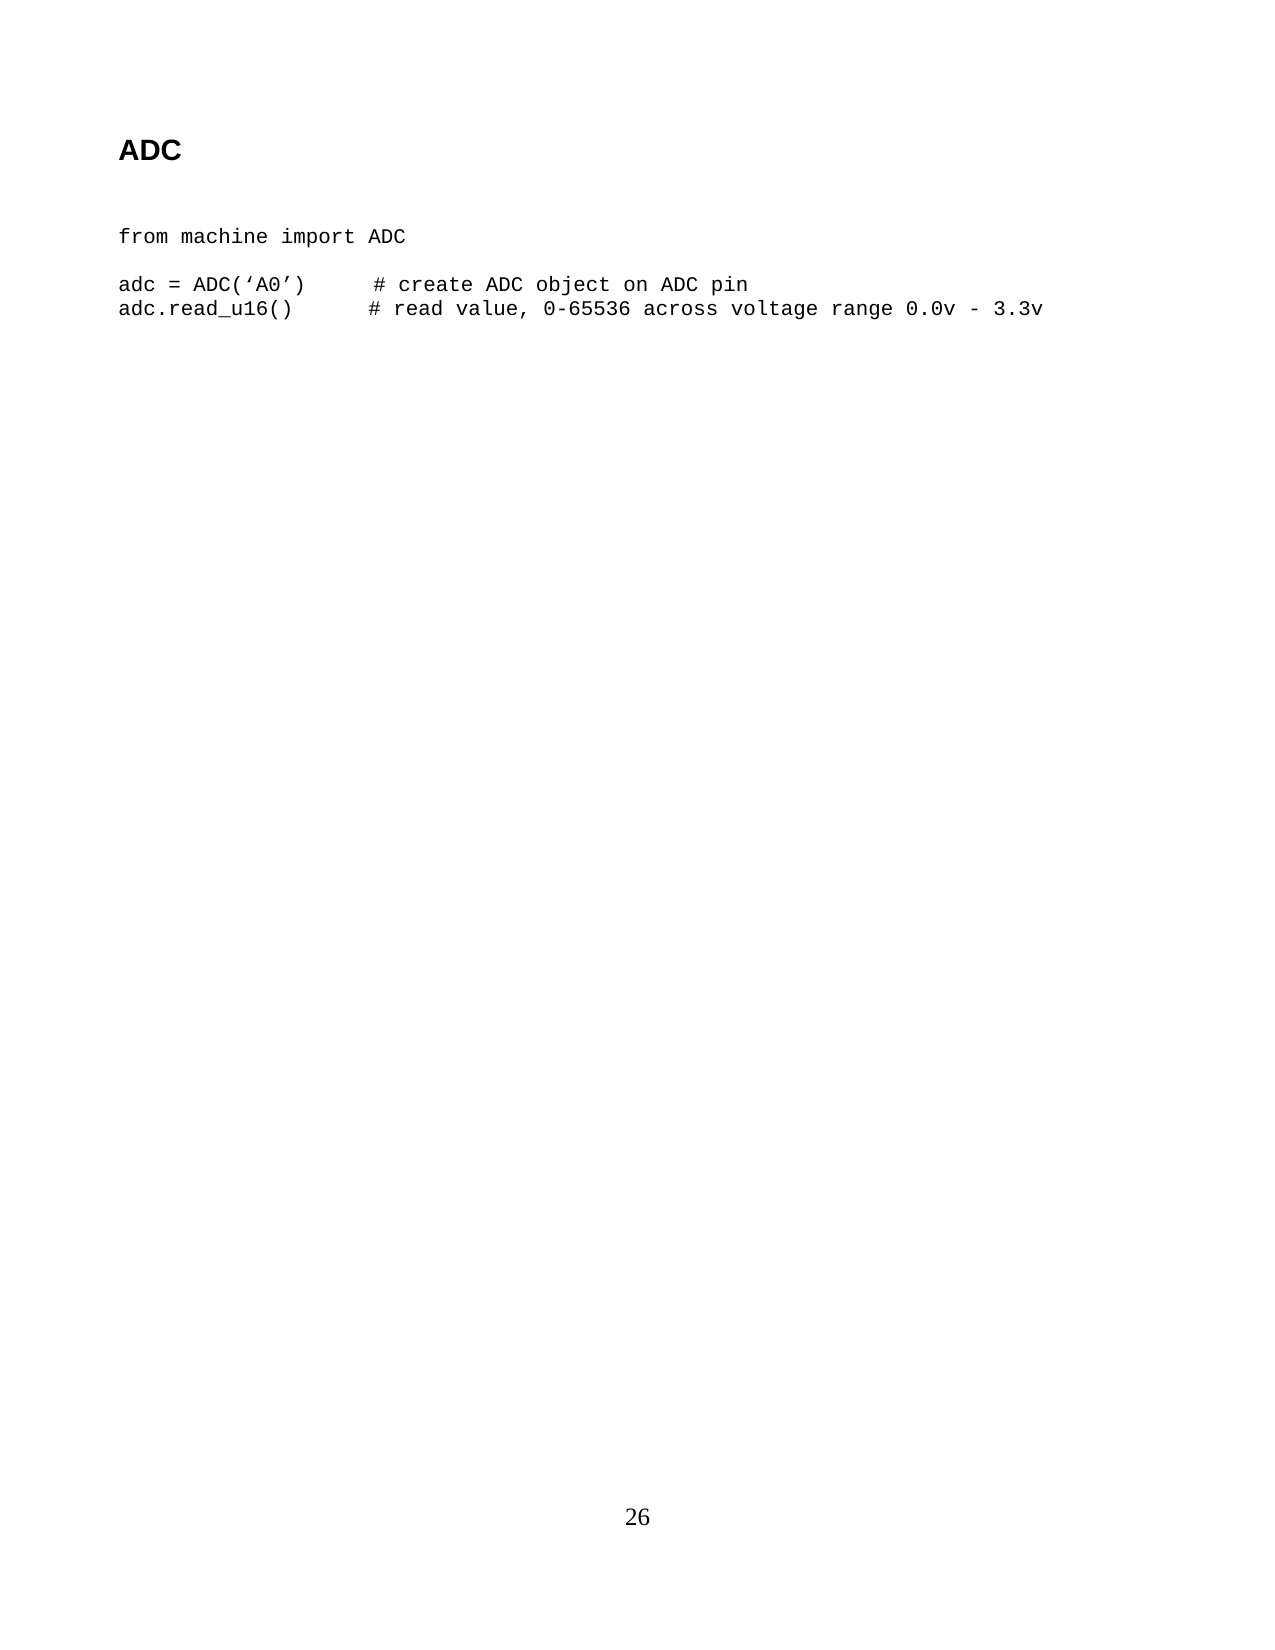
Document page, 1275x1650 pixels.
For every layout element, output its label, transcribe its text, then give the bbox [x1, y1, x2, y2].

text adc.read_u16() # read value, 0-65536 across voltage range 0.0v - 3.3v [118, 297, 1157, 321]
text from machine import ADC [118, 227, 1157, 250]
text adc = ADC(‘A0’) # create ADC object on ADC pin [118, 274, 1157, 297]
subtitle ADC [118, 133, 1157, 166]
